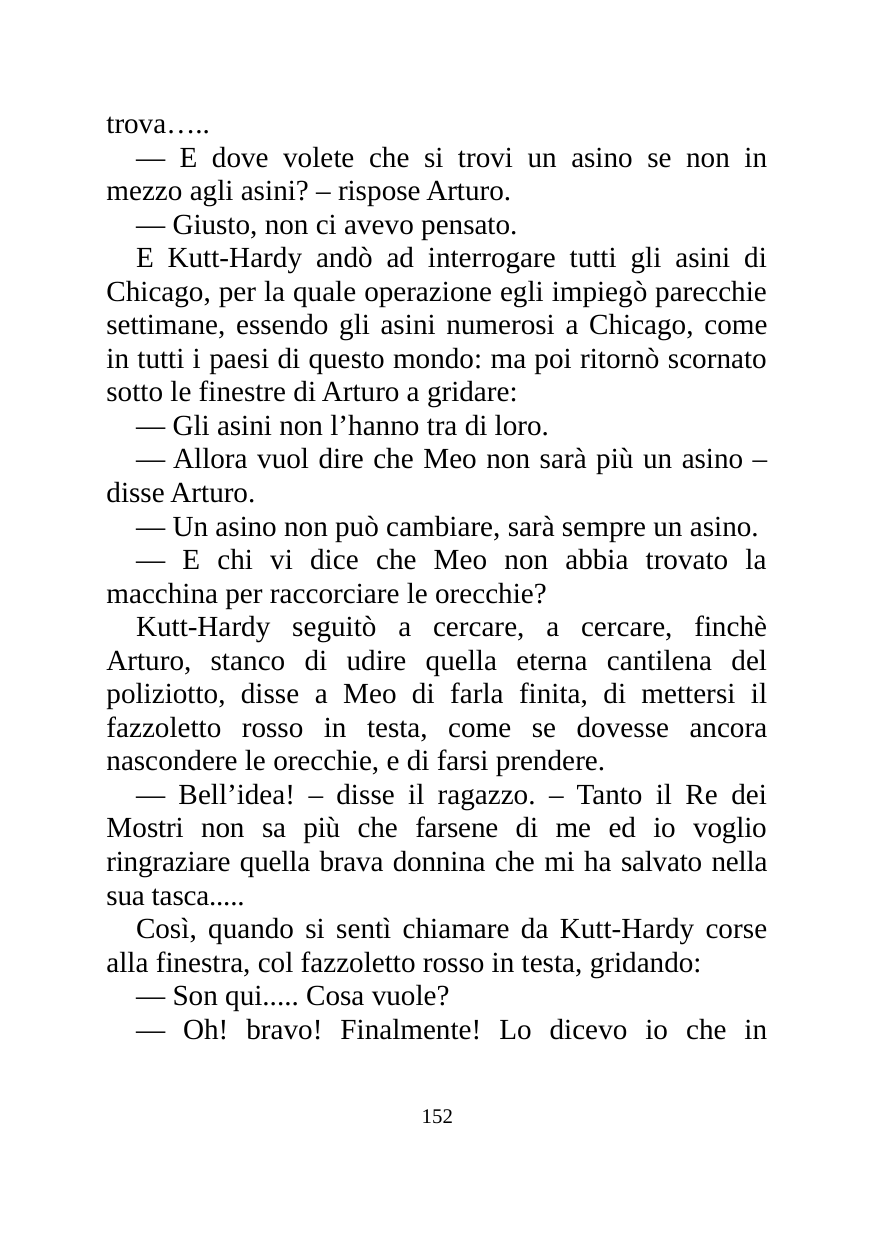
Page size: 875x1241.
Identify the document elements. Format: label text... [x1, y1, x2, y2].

text E Kutt-Hardy andò ad interrogare tutti gli asini di Chicago, per la quale operazione egli impiegò parecchie settimane, essendo gli asini numerosi a Chicago, come in tutti i paesi di questo mondo: ma poi ritornò scornato sotto le finestre di Arturo a gridare: [106, 240, 768, 408]
text — Bell’idea! – disse il ragazzo. – Tanto il Re dei Mostri non sa più che farsene di me ed io voglio ringraziare quella brava donnina che mi ha salvato nella sua tasca..... [106, 777, 768, 911]
text Kutt-Hardy seguitò a cercare, a cercare, finchè Arturo, stanco di udire quella eterna cantilena del poliziotto, disse a Meo di farla finita, di mettersi il fazzoletto rosso in testa, come se dovesse ancora nascondere le orecchie, e di farsi prendere. [106, 609, 768, 777]
text — Son qui..... Cosa vuole? [106, 978, 768, 1012]
text — Gli asini non l’hanno tra di loro. [106, 408, 768, 442]
text — Oh! bravo! Finalmente! Lo dicevo io che in [106, 1012, 768, 1045]
text — Un asino non può cambiare, sarà sempre un asino. [106, 509, 768, 542]
text — Allora vuol dire che Meo non sarà più un asino – disse Arturo. [106, 442, 768, 509]
text — E chi vi dice che Meo non abbia trovato la macchina per raccorciare le orecchie? [106, 542, 768, 609]
text Così, quando si sentì chiamare da Kutt-Hardy corse alla finestra, col fazzoletto rosso in testa, gridando: [106, 911, 768, 978]
text trova….. [106, 106, 768, 140]
text — E dove volete che si trovi un asino se non in mezzo agli asini? – rispose Arturo. [106, 140, 768, 207]
text — Giusto, non ci avevo pensato. [106, 207, 768, 240]
